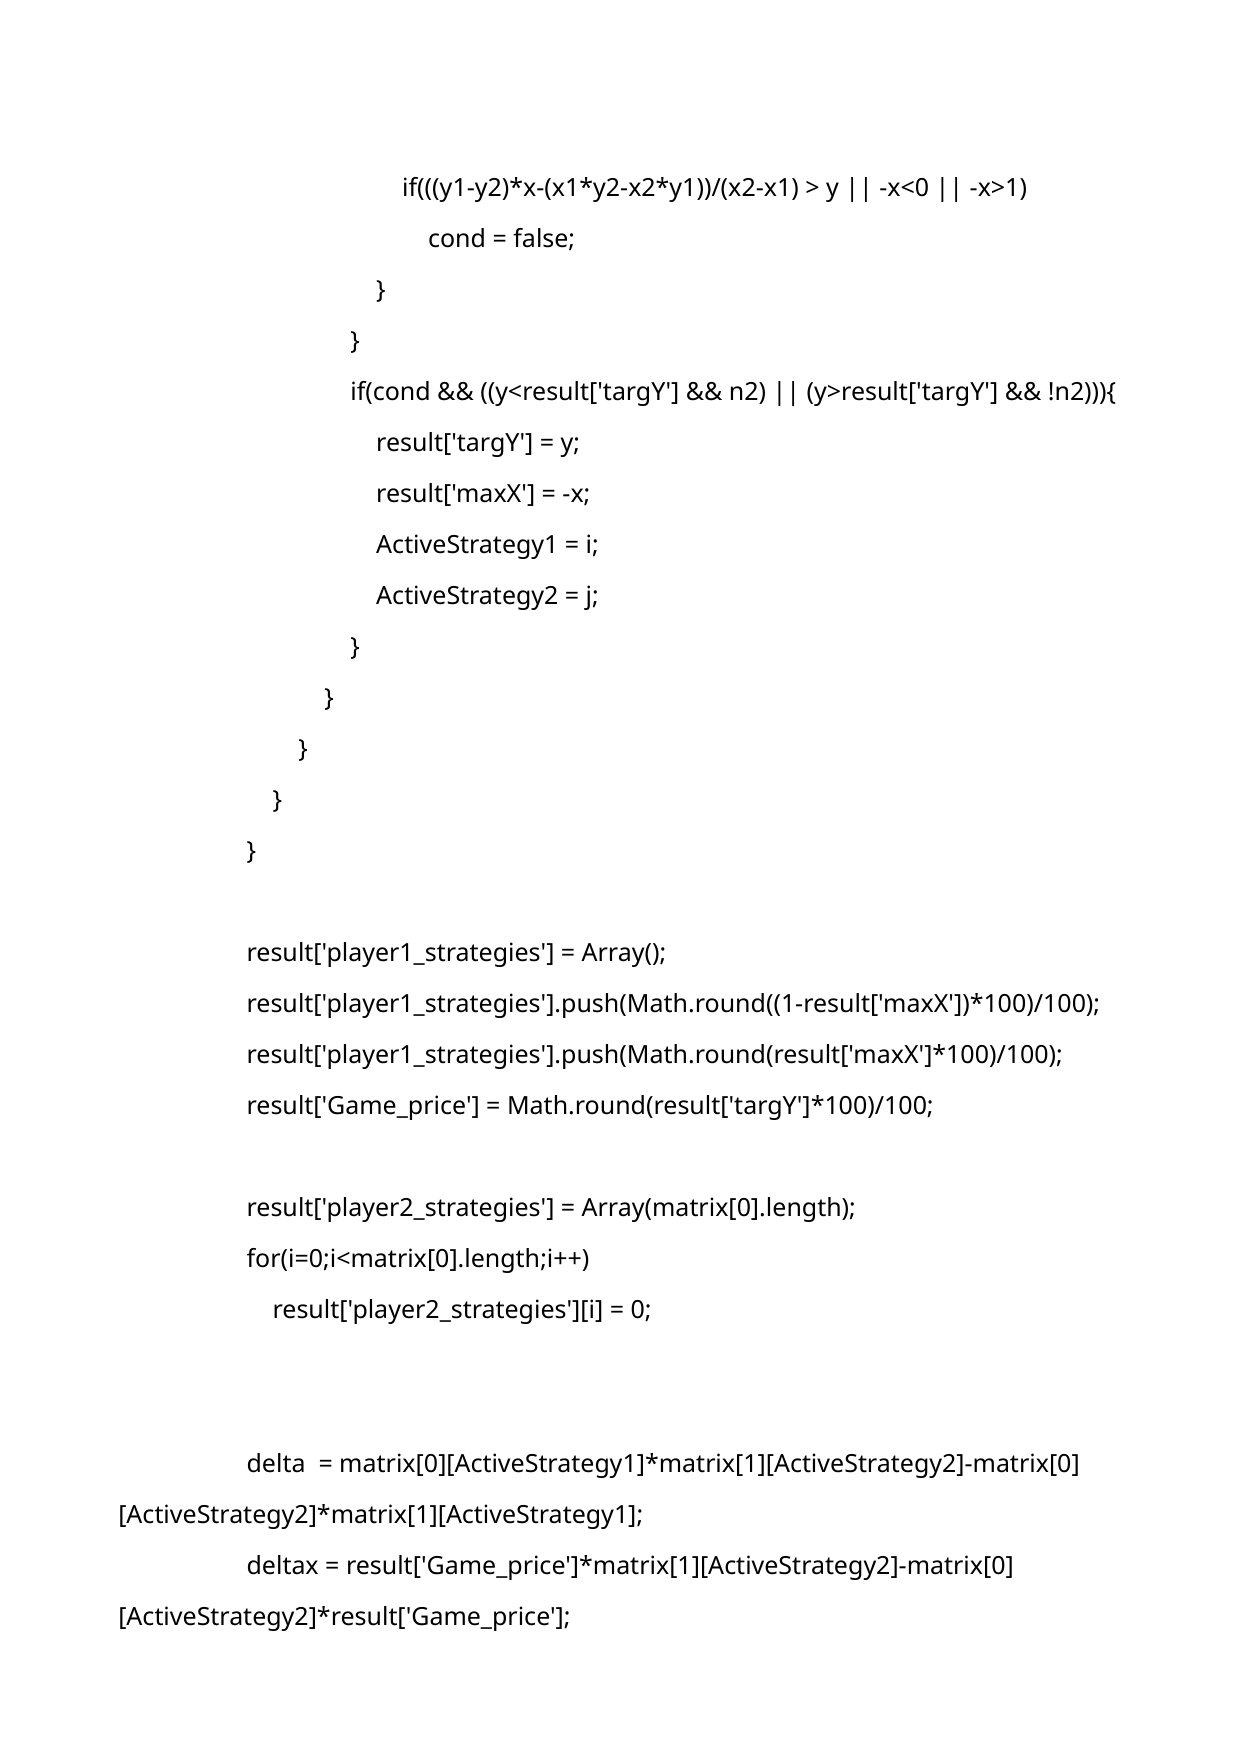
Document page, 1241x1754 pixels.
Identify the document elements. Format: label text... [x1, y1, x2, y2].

text result['Game_price'] = Math.round(result['targY']*100)/100; [118, 1088, 1181, 1122]
text if(((y1-y2)*x-(x1*y2-x2*y1))/(x2-x1) > y || -x<0 || -x>1) [118, 169, 1181, 203]
text ActiveStrategy2 = j; [118, 577, 1181, 612]
text } [118, 731, 1181, 765]
text cond = false; [118, 220, 1181, 254]
text } [118, 271, 1181, 305]
text result['player1_strategies'].push(Math.round(result['maxX']*100)/100); [118, 1037, 1181, 1071]
text deltax = result['Game_price']*matrix[1][ActiveStrategy2]-matrix[0][ActiveStrategy2]*result['Game_price']; [118, 1547, 1181, 1632]
text } [118, 322, 1181, 356]
text } [118, 833, 1181, 867]
text result['maxX'] = -x; [118, 475, 1181, 509]
text result['player1_strategies'] = Array(); [118, 935, 1181, 969]
text if(cond && ((y<result['targY'] && n2) || (y>result['targY'] && !n2))){ [118, 373, 1181, 407]
text result['player2_strategies'][i] = 0; [118, 1292, 1181, 1326]
text result['targY'] = y; [118, 424, 1181, 458]
text ActiveStrategy1 = i; [118, 526, 1181, 561]
text for(i=0;i<matrix[0].length;i++) [118, 1241, 1181, 1275]
text } [118, 679, 1181, 714]
text result['player1_strategies'].push(Math.round((1-result['maxX'])*100)/100); [118, 986, 1181, 1020]
text result['player2_strategies'] = Array(matrix[0].length); [118, 1190, 1181, 1224]
text } [118, 782, 1181, 816]
text } [118, 628, 1181, 663]
text delta = matrix[0][ActiveStrategy1]*matrix[1][ActiveStrategy2]-matrix[0][ActiveStrategy2]*matrix[1][ActiveStrategy1]; [118, 1445, 1181, 1530]
